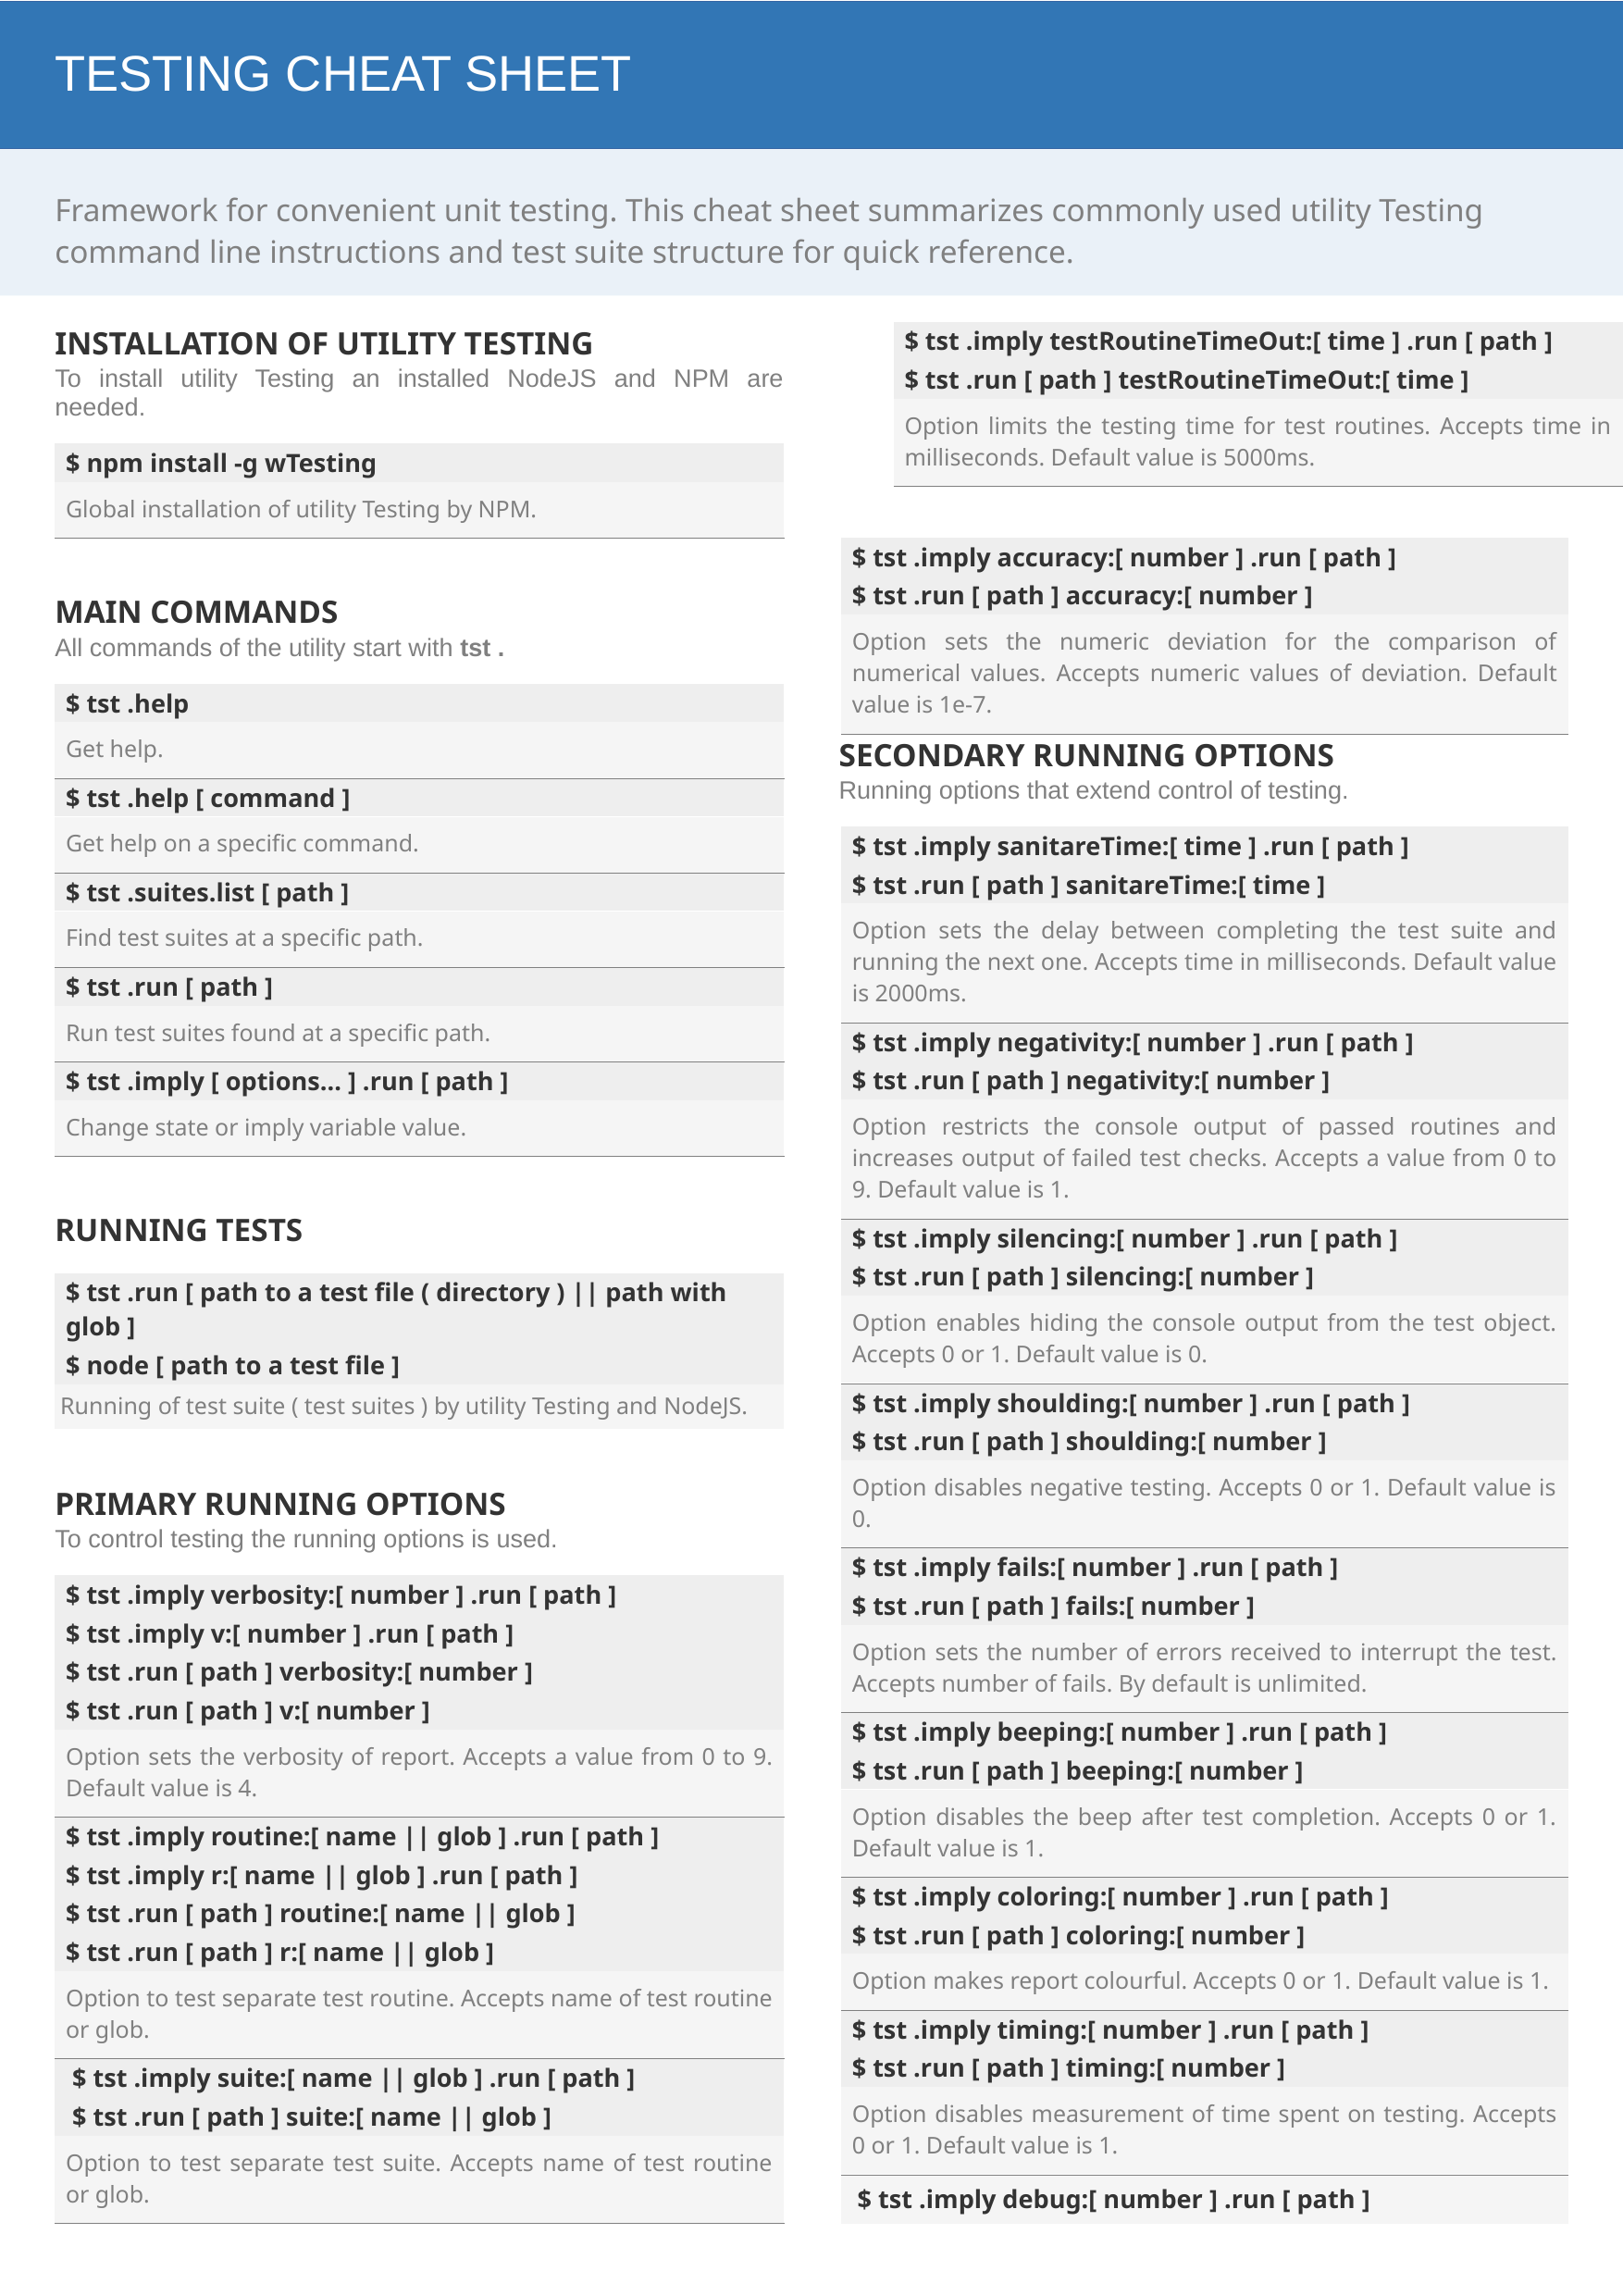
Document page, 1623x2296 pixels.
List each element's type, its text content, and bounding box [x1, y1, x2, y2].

table_header $ tst .imply verbosity:[ number ] .run [ path ] $ tst .imply v:[ number ] .run [ path ] $ tst .run [ path ] verbosity:[ number ] $ tst .run [ path ] v:[ number ] [55, 1575, 784, 1730]
table_cell Option sets the delay between completing the test suite and running the next one. Accepts time in milliseconds. Default value is 2000ms. [841, 903, 1568, 1023]
subtitle INSTALLATION OF UTILITY TESTING [55, 321, 784, 364]
subtitle SECONDARY RUNNING OPTIONS [838, 734, 1568, 776]
table_cell Run test suites found at a specific path. [55, 1006, 784, 1061]
table_cell Get help on a specific command. [55, 817, 784, 873]
table_cell Option enables hiding the console output from the test object. Accepts 0 or 1. Default value is 0. [841, 1296, 1568, 1383]
table_cell Option makes report colourful. Accepts 0 or 1. Default value is 1. [841, 1954, 1568, 2010]
table_cell $ tst .imply fails:[ number ] .run [ path ] $ tst .run [ path ] fails:[ number ] [841, 1548, 1568, 1625]
table_cell $ tst .imply coloring:[ number ] .run [ path ] $ tst .run [ path ] coloring:[ number ] [841, 1878, 1568, 1954]
subtitle RUNNING TESTS [55, 1209, 784, 1251]
table_header $ tst .imply sanitareTime:[ time ] .run [ path ] $ tst .run [ path ] sanitareTime:[ time ] [841, 826, 1568, 903]
table_cell Option disables the beep after test completion. Accepts 0 or 1. Default value is 1. [841, 1790, 1568, 1877]
text Running options that extend control of testing. [838, 776, 1568, 804]
subtitle MAIN COMMANDS [55, 590, 784, 633]
table_cell Option to test separate test routine. Accepts name of test routine or glob. [55, 1971, 784, 2058]
table_cell Global installation of utility Testing by NPM. [55, 482, 784, 538]
table_cell Option sets the verbosity of report. Accepts a value from 0 to 9. Default value is 4. [55, 1730, 784, 1817]
table_header $ tst .imply accuracy:[ number ] .run [ path ] $ tst .run [ path ] accuracy:[ number ] [841, 538, 1568, 614]
table_cell Option disables negative testing. Accepts 0 or 1. Default value is 0. [841, 1460, 1568, 1547]
table_cell $ tst .imply silencing:[ number ] .run [ path ] $ tst .run [ path ] silencing:[ number ] [841, 1220, 1568, 1296]
table_cell Option sets the number of errors received to interrupt the test. Accepts number of fails. By default is unlimited. [841, 1625, 1568, 1712]
table_cell Running of test suite ( test suites ) by utility Testing and NodeJS. [55, 1384, 784, 1429]
table_cell $ tst .imply routine:[ name || glob ] .run [ path ] $ tst .imply r:[ name || glob ] .run [ path ] $ tst .run [ path ] routine:[ name || glob ] $ tst .run [ path ] r:[ name || glob ] [55, 1818, 784, 1971]
table_cell Find test suites at a specific path. [55, 912, 784, 967]
table_cell $ tst .imply testRoutineTimeOut:[ time ] .run [ path ] $ tst .run [ path ] testRoutineTimeOut:[ time ] [894, 322, 1623, 399]
table_cell $ tst .imply shoulding:[ number ] .run [ path ] $ tst .run [ path ] shoulding:[ number ] [841, 1384, 1568, 1460]
table_cell $ tst .suites.list [ path ] [55, 874, 784, 911]
text To control testing the running options is used. [55, 1524, 784, 1553]
table_cell Option limits the testing time for test routines. Accepts time in milliseconds. Default value is 5000ms. [894, 399, 1623, 486]
table_cell Option restricts the console output of passed routines and increases output of failed test checks. Accepts a value from 0 to 9. Default value is 1. [841, 1099, 1568, 1219]
table_cell $ tst .imply debug:[ number ] .run [ path ] [841, 2176, 1568, 2224]
table_cell $ tst .imply timing:[ number ] .run [ path ] $ tst .run [ path ] timing:[ number ] [841, 2011, 1568, 2087]
table_cell Change state or imply variable value. [55, 1100, 784, 1156]
table_header $ npm install -g wTesting [55, 443, 784, 482]
table_cell $ tst .run [ path ] [55, 968, 784, 1006]
table_cell $ tst .imply [ options... ] .run [ path ] [55, 1062, 784, 1100]
table_cell $ tst .imply suite:[ name || glob ] .run [ path ] $ tst .run [ path ] suite:[ name || glob ] [55, 2059, 784, 2136]
text All commands of the utility start with tst . [55, 633, 784, 662]
text To install utility Testing an installed NodeJS and NPM are needed. [55, 364, 784, 421]
subtitle PRIMARY RUNNING OPTIONS [55, 1483, 784, 1524]
table_cell Option sets the numeric deviation for the comparison of numerical values. Accepts numeric values of deviation. Default value is 1e-7. [841, 614, 1568, 734]
table_cell Get help. [55, 722, 784, 778]
table_cell Option to test separate test suite. Accepts name of test routine or glob. [55, 2136, 784, 2223]
table_header $ tst .help [55, 684, 784, 722]
table_cell $ tst .imply beeping:[ number ] .run [ path ] $ tst .run [ path ] beeping:[ number ] [841, 1713, 1568, 1789]
table_cell Option disables measurement of time spent on testing. Accepts 0 or 1. Default value is 1. [841, 2087, 1568, 2174]
table_cell $ tst .help [ command ] [55, 779, 784, 816]
table_header $ tst .run [ path to a test file ( directory ) || path with glob ] $ node [ path to a test file ] [55, 1273, 784, 1384]
table_cell $ tst .imply negativity:[ number ] .run [ path ] $ tst .run [ path ] negativity:[ number ] [841, 1024, 1568, 1099]
